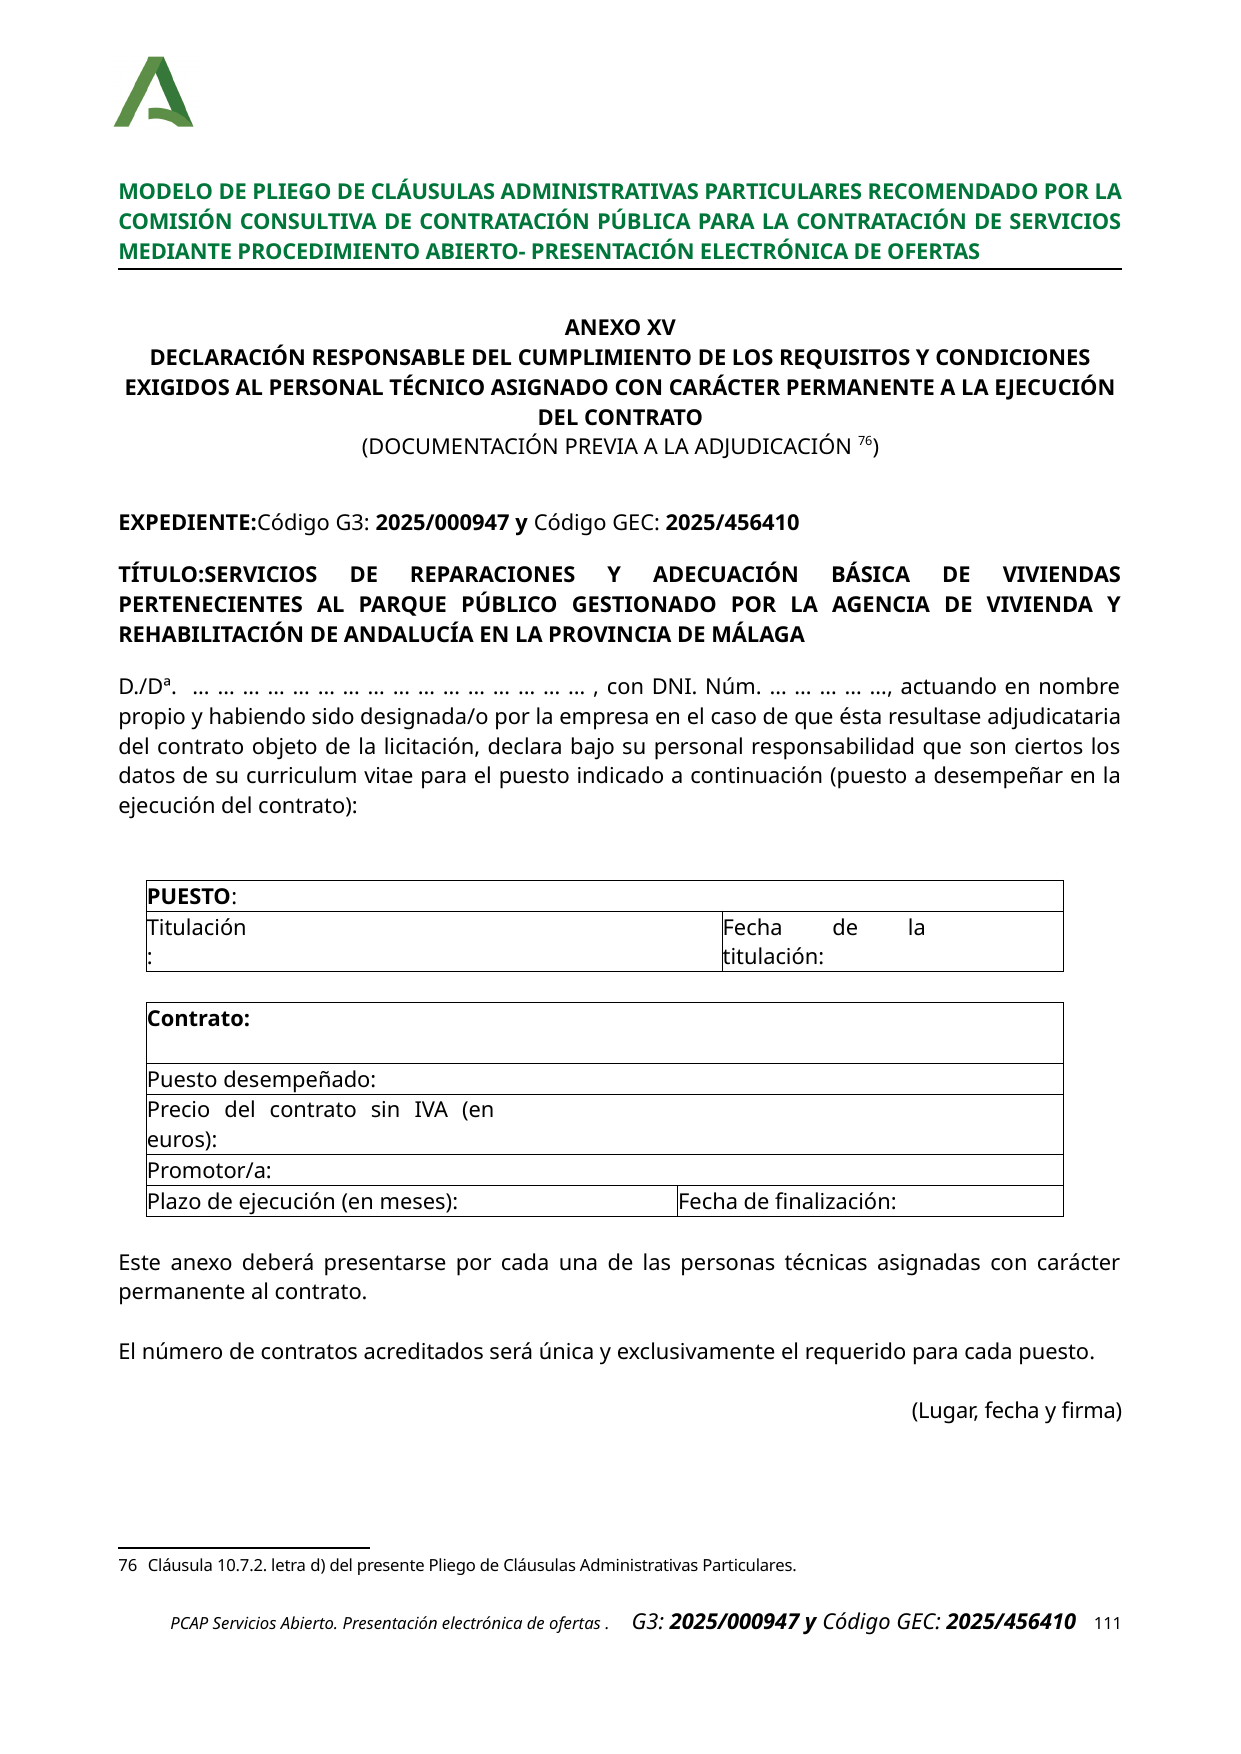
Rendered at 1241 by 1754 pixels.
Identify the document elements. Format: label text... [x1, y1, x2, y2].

table_cell Contrato: [147, 1003, 495, 1063]
table_cell Fecha de finalización: [678, 1186, 926, 1216]
text TÍTULO:SERVICIOS DE REPARACIONES Y ADECUACIÓN BÁSICA DE VIVIENDAS PERTENECIENTES AL PARQUE PÚBLICO GESTIONADO POR LA AGENCIA DE VIVIENDA Y REHABILITACIÓN DE ANDALUCÍA EN LA PROVINCIA DE MÁLAGA [118, 559, 1122, 648]
table_cell Plazo de ejecución (en meses): [147, 1186, 495, 1216]
text DECLARACIÓN RESPONSABLE DEL CUMPLIMIENTO DE LOS REQUISITOS Y CONDICIONES EXIGIDOS AL PERSONAL TÉCNICO ASIGNADO CON CARÁCTER PERMANENTE A LA EJECUCIÓN DEL CONTRATO [118, 342, 1122, 431]
text Este anexo deberá presentarse por cada una de las personas técnicas asignadas con carácter permanente al contrato. [118, 1247, 1122, 1306]
text (Lugar, fecha y firma) [118, 1396, 1122, 1427]
text ANEXO XV [118, 312, 1122, 342]
table_cell Promotor/a: [147, 1155, 495, 1185]
text Cláusula 10.7.2. letra d) del presente Pliego de Cláusulas Administrativas Particulares. [118, 1554, 1122, 1577]
table_header PUESTO: [147, 881, 251, 911]
table_cell [251, 912, 722, 971]
text (DOCUMENTACIÓN PREVIA A LA ADJUDICACIÓN ) [118, 431, 1122, 461]
table_cell Fecha de la titulación: [723, 912, 926, 971]
text El número de contratos acreditados será única y exclusivamente el requerido para cada puesto. [118, 1336, 1122, 1366]
text MODELO DE PLIEGO DE CLÁUSULAS ADMINISTRATIVAS PARTICULARES RECOMENDADO POR LA COMISIÓN CONSULTIVA DE CONTRATACIÓN PÚBLICA PARA LA CONTRATACIÓN DE SERVICIOS MEDIANTE PROCEDIMIENTO ABIERTO- PRESENTACIÓN ELECTRÓNICA DE OFERTAS [118, 176, 1122, 268]
table_cell [495, 1064, 1063, 1093]
text D./Dª. … … … … … … … … … … … … … … … … , con DNI. Núm. … … … … …, actuando en nombre propio y habiendo sido designada/o por la empresa en el caso de que ésta resultase adjudicataria del contrato objeto de la licitación, declara bajo su personal responsabilidad que son ciertos los datos de su curriculum vitae para el puesto indicado a continuación (puesto a desempeñar en la ejecución del contrato): [118, 671, 1122, 820]
table_cell Titulación: [147, 912, 251, 971]
table_cell Precio del contrato sin IVA (en euros): [147, 1095, 495, 1154]
table_header [251, 881, 1063, 911]
table_cell [495, 1003, 1063, 1063]
table_cell [147, 972, 1064, 1002]
picture [109, 52, 198, 131]
table_cell Puesto desempeñado: [147, 1064, 495, 1093]
table_cell [926, 912, 1063, 971]
text EXPEDIENTE:Código G3: 2025/000947 y Código GEC: 2025/456410 [118, 507, 1122, 536]
table_cell [495, 1155, 1063, 1185]
table_cell [495, 1186, 677, 1216]
table_cell [495, 1095, 1063, 1154]
table_cell [926, 1186, 1063, 1216]
